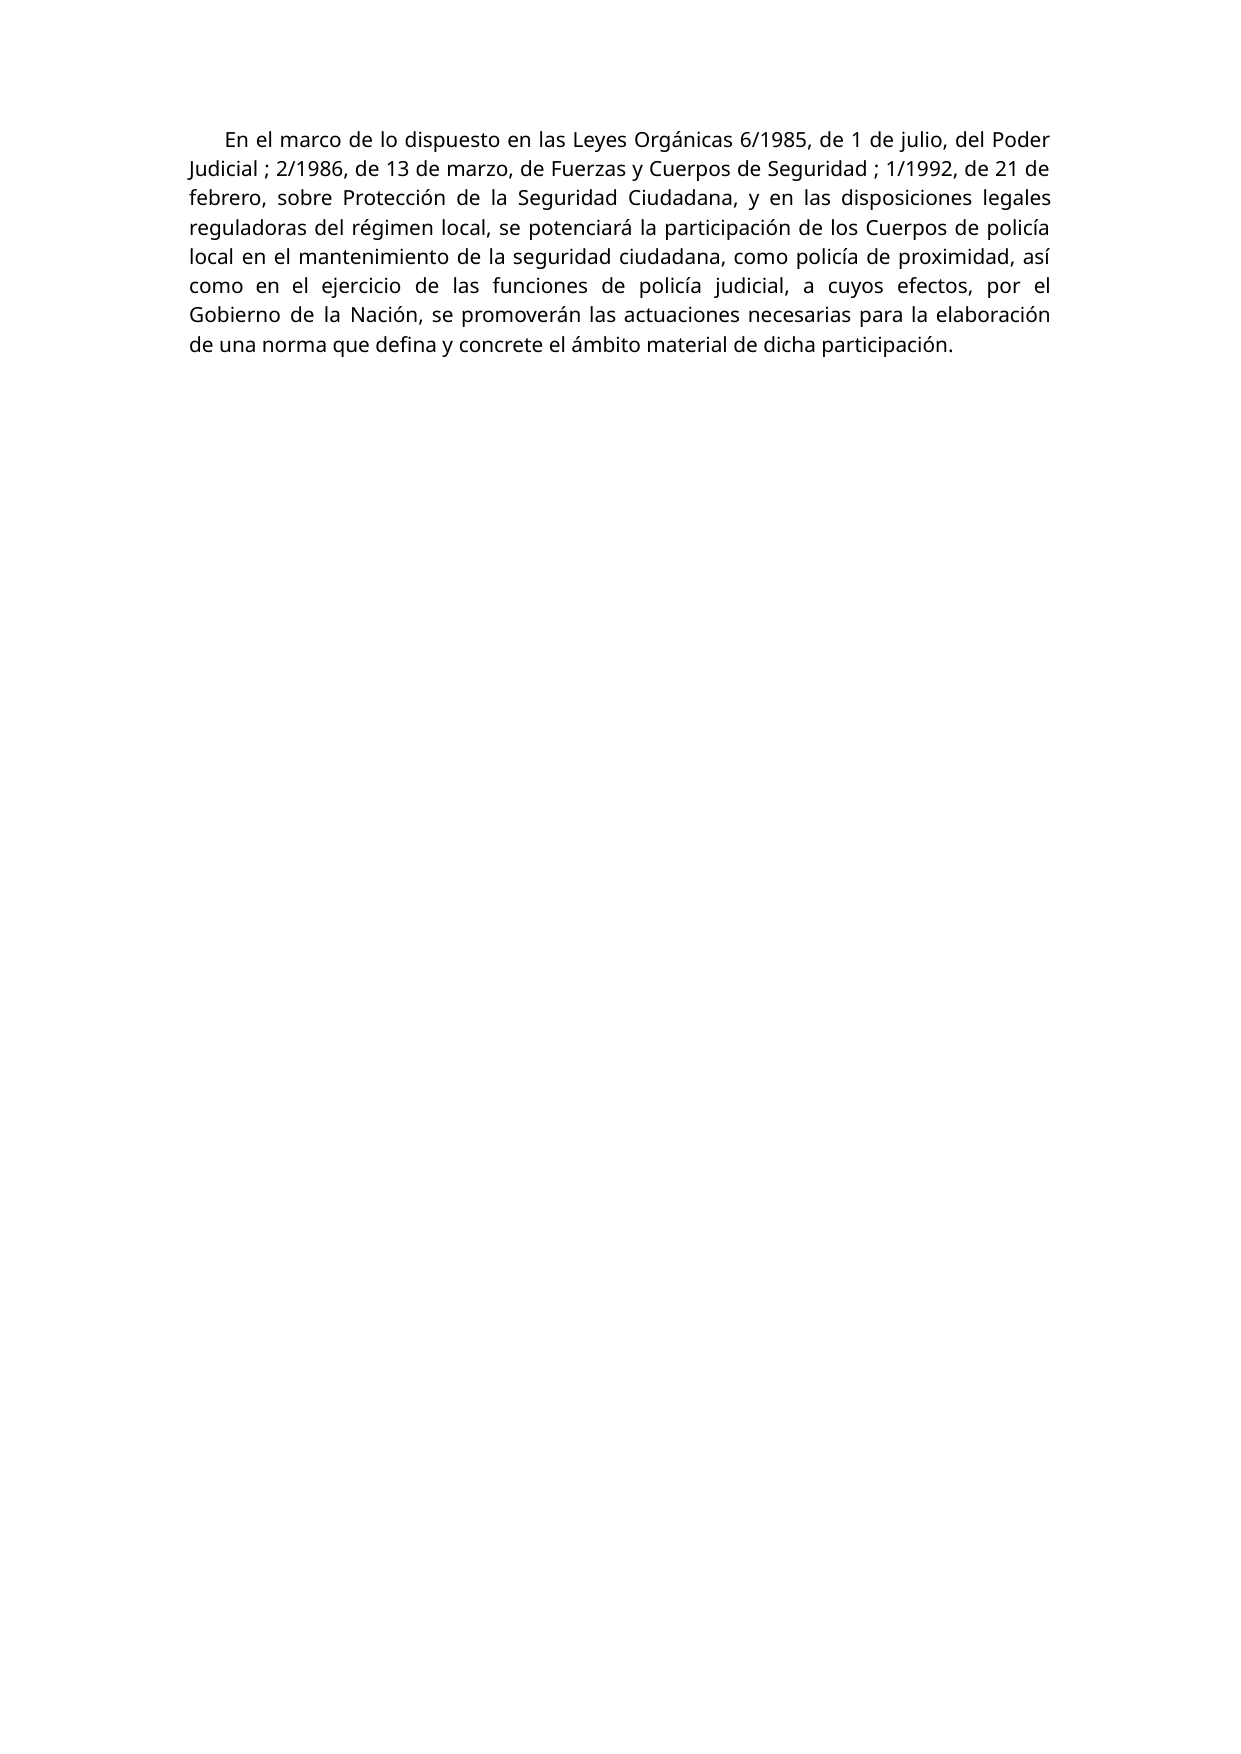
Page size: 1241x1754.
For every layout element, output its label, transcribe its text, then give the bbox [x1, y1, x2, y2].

text En el marco de lo dispuesto en las Leyes Orgánicas 6/1985, de 1 de julio, del Poder Judicial ; 2/1986, de 13 de marzo, de Fuerzas y Cuerpos de Seguridad ; 1/1992, de 21 de febrero, sobre Protección de la Seguridad Ciudadana, y en las disposiciones legales reguladoras del régimen local, se potenciará la participación de los Cuerpos de policía local en el mantenimiento de la seguridad ciudadana, como policía de proximidad, así como en el ejercicio de las funciones de policía judicial, a cuyos efectos, por el Gobierno de la Nación, se promoverán las actuaciones necesarias para la elaboración de una norma que defina y concrete el ámbito material de dicha participación. [189, 125, 1051, 358]
